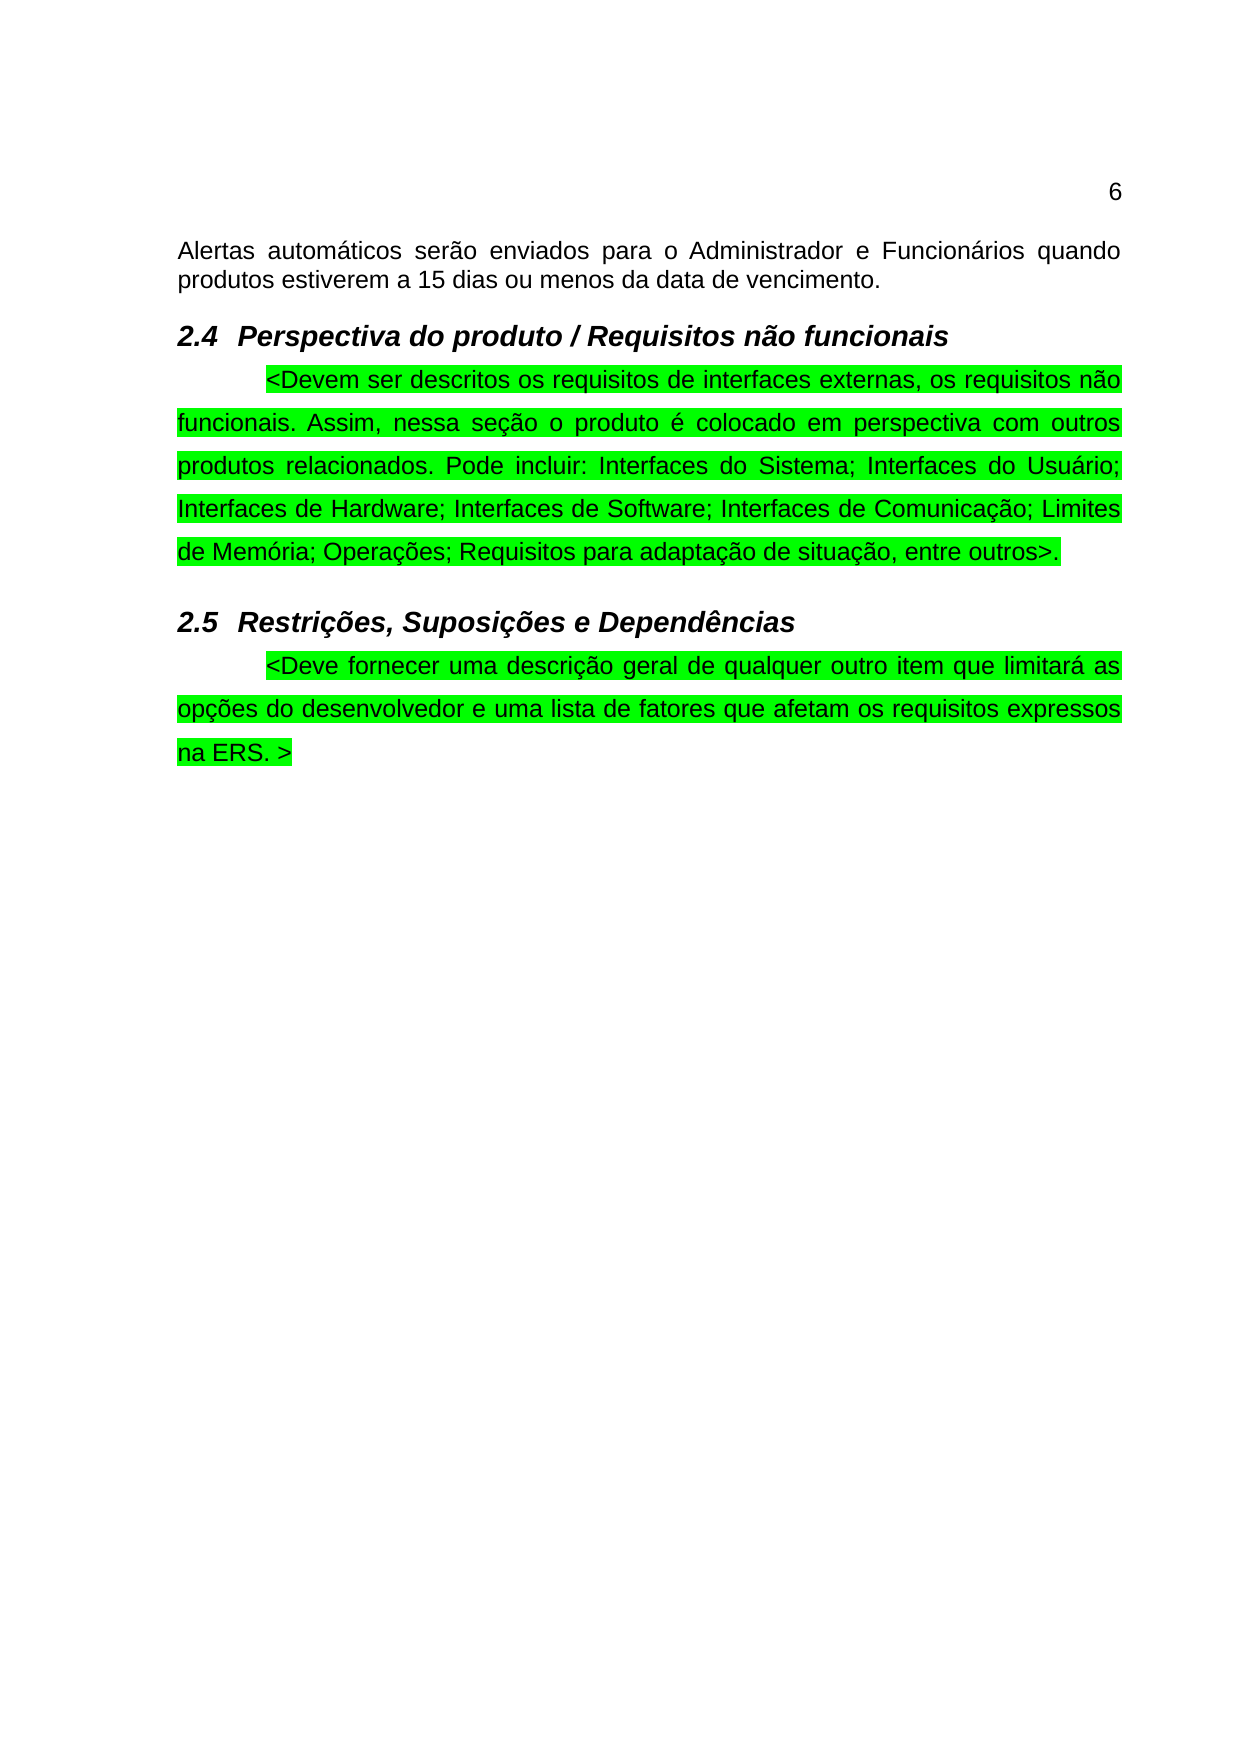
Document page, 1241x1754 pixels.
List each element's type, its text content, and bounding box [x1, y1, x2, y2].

subtitle Restrições, Suposições e Dependências [177, 605, 1122, 639]
text <Deve fornecer uma descrição geral de qualquer outro item que limitará as opções do desenvolvedor e uma lista de fatores que afetam os requisitos expressos na ERS. > [177, 651, 1122, 766]
subtitle Perspectiva do produto / Requisitos não funcionais [177, 319, 1122, 352]
text Alertas automáticos serão enviados para o Administrador e Funcionários quando produtos estiverem a 15 dias ou menos da data de vencimento. [177, 236, 1122, 294]
text <Devem ser descritos os requisitos de interfaces externas, os requisitos não funcionais. Assim, nessa seção o produto é colocado em perspectiva com outros produtos relacionados. Pode incluir: Interfaces do Sistema; Interfaces do Usuário; Interfaces de Hardware; Interfaces de Software; Interfaces de Comunicação; Limites de Memória; Operações; Requisitos para adaptação de situação, entre outros>. [177, 365, 1122, 566]
